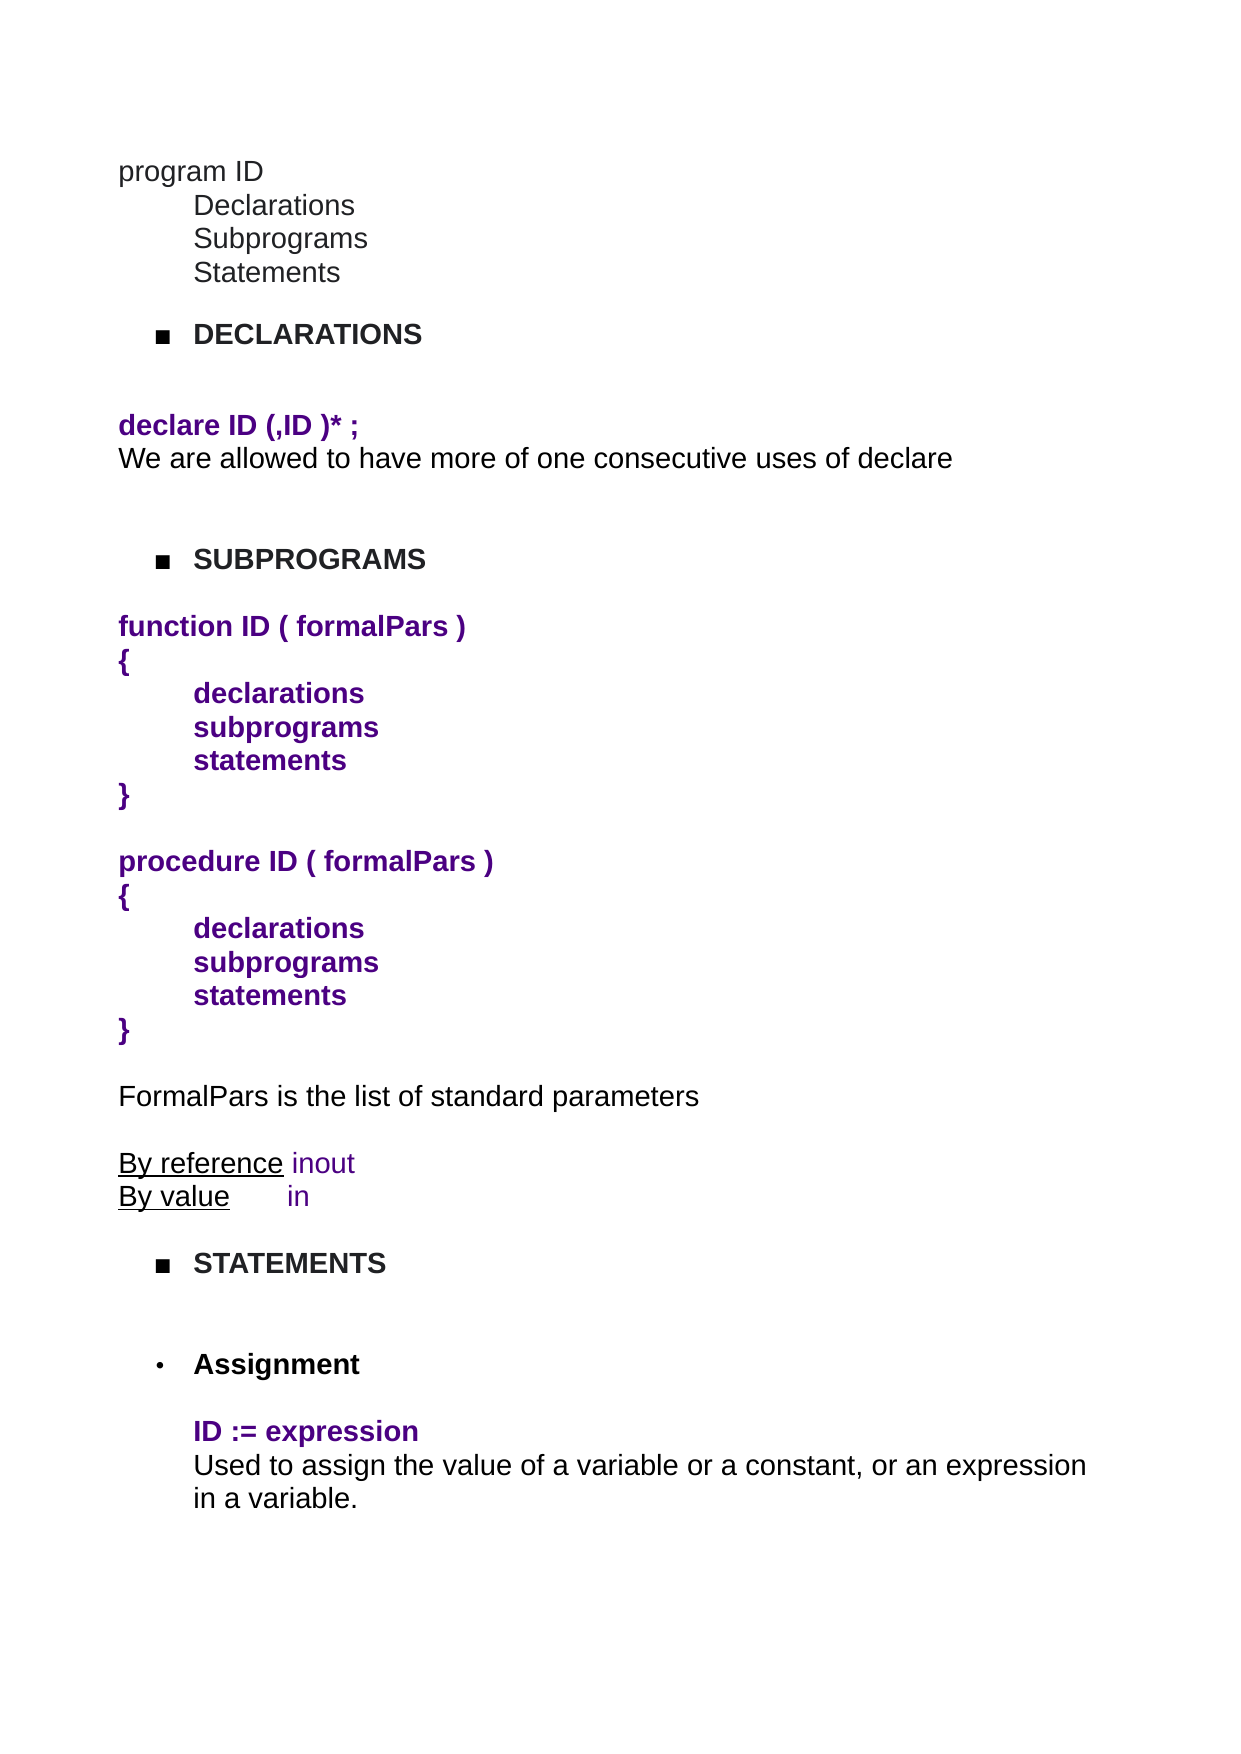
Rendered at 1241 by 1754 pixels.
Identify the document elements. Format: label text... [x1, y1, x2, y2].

text { [118, 643, 1122, 676]
text By value in [118, 1179, 1122, 1213]
text program ID [118, 154, 1122, 188]
text subprograms [118, 710, 1122, 743]
text Used to assign the value of a variable or a constant, or an expression [118, 1448, 1122, 1481]
text We are allowed to have more of one consecutive uses of declare [118, 442, 1122, 475]
text procedure ID ( formalPars ) [118, 844, 1122, 878]
text By reference inout [118, 1146, 1122, 1179]
text statements [118, 978, 1122, 1012]
list STATEMENTS [156, 1247, 1122, 1280]
text FormalPars is the list of standard parameters [118, 1079, 1122, 1112]
text declarations [118, 911, 1122, 945]
text in a variable. [118, 1481, 1122, 1515]
text } [118, 1012, 1122, 1045]
text function ID ( formalPars ) [118, 609, 1122, 643]
text subprograms [118, 945, 1122, 978]
list DECLARATIONS [156, 317, 1122, 351]
text Subprograms [118, 221, 1122, 255]
text { [118, 878, 1122, 911]
text } [118, 777, 1122, 811]
list Assignment [156, 1347, 1122, 1381]
text ID := expression [118, 1414, 1122, 1448]
list SUBPROGRAMS [156, 542, 1122, 576]
text declare ID (,ID )* ; [118, 408, 1122, 442]
text Statements [118, 255, 1122, 288]
text Declarations [118, 188, 1122, 221]
text statements [118, 743, 1122, 777]
text declarations [118, 676, 1122, 710]
